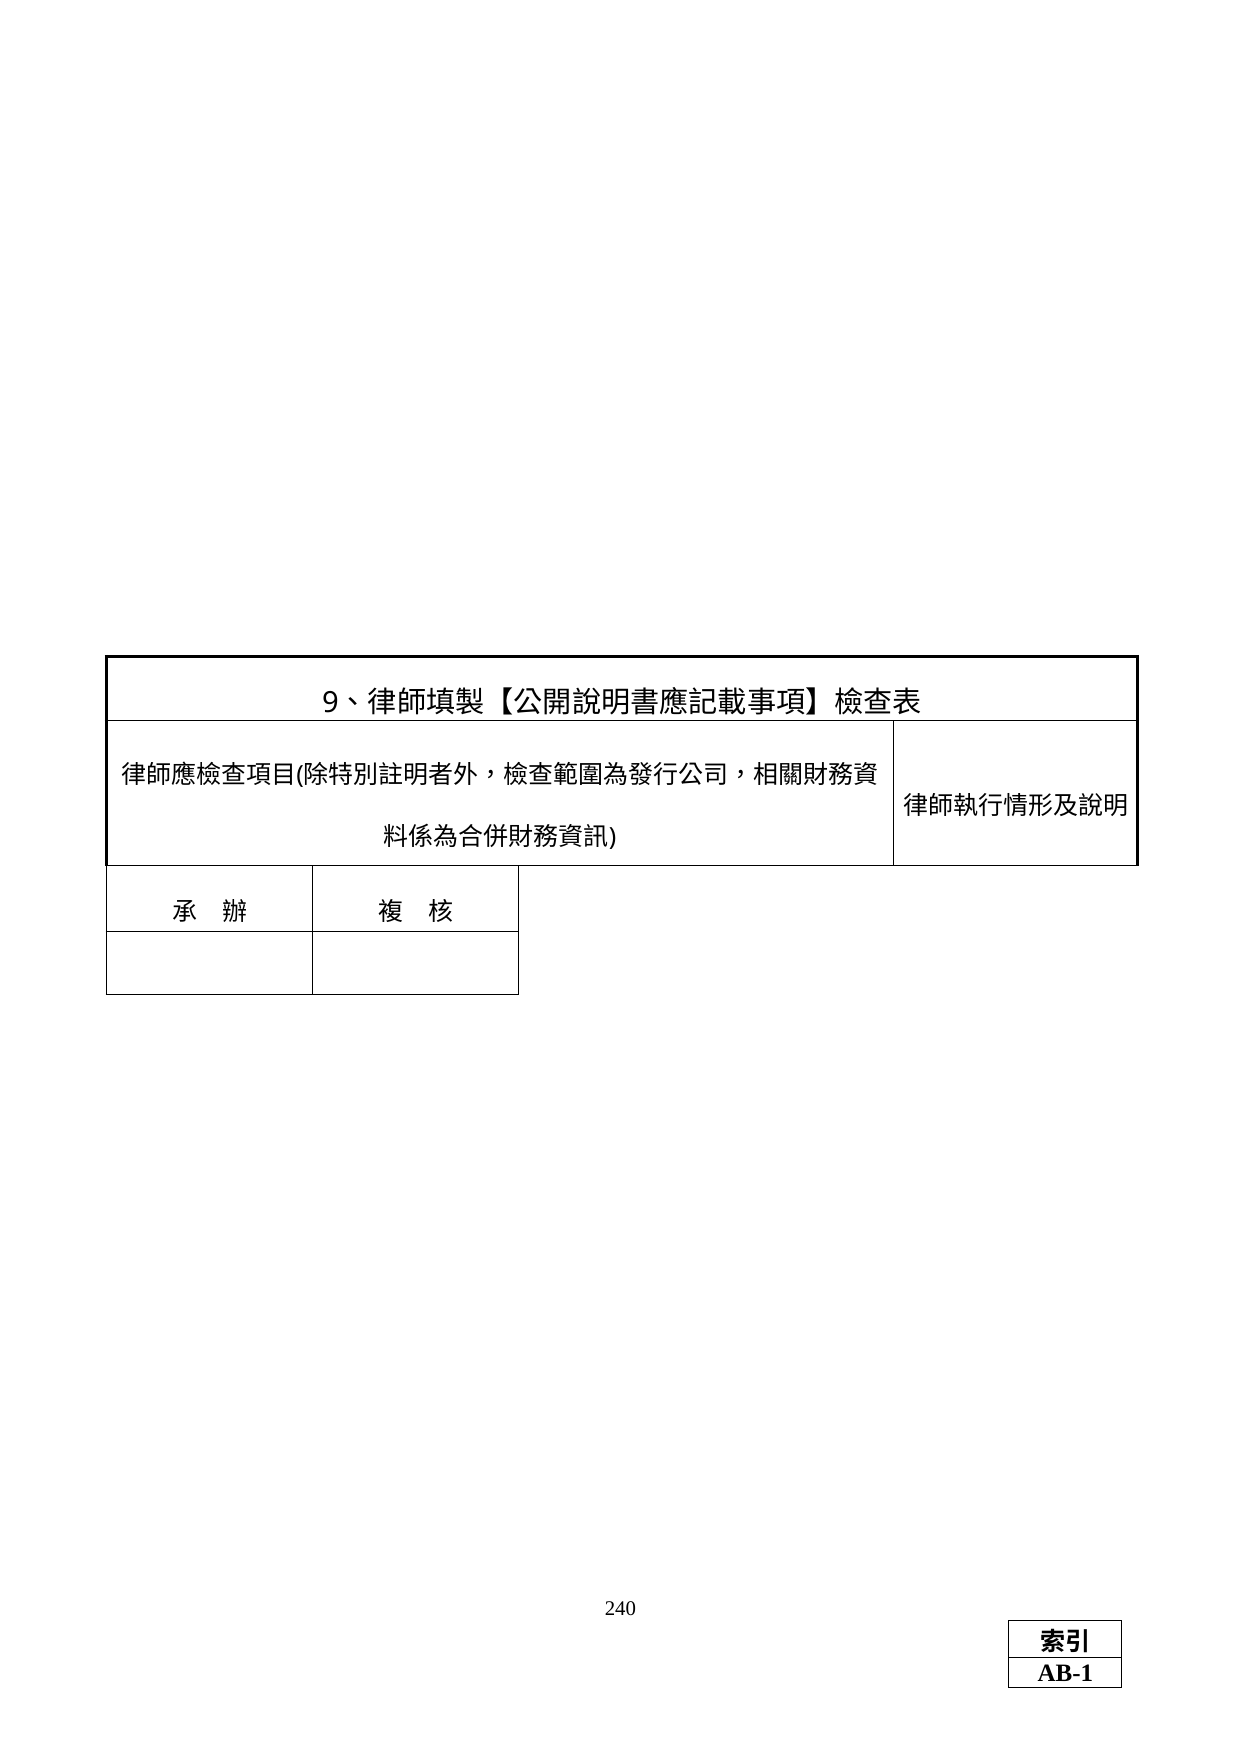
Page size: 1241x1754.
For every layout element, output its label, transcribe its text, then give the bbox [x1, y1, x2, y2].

table_cell 承 辦 [107, 866, 312, 931]
table_cell [519, 866, 894, 931]
table_cell 律師執行情形及說明 [894, 721, 1136, 865]
table_cell 律師應檢查項目(除特別註明者外，檢查範圍為發行公司，相關財務資料係為合併財務資訊) [108, 721, 893, 865]
table_header 9、律師填製【公開說明書應記載事項】檢查表 [108, 658, 1136, 720]
table_cell [894, 931, 1137, 994]
table_cell [107, 932, 312, 994]
table_cell [313, 932, 518, 994]
table_cell [894, 866, 1137, 931]
table_cell [519, 931, 894, 994]
table_cell 複 核 [313, 866, 518, 931]
